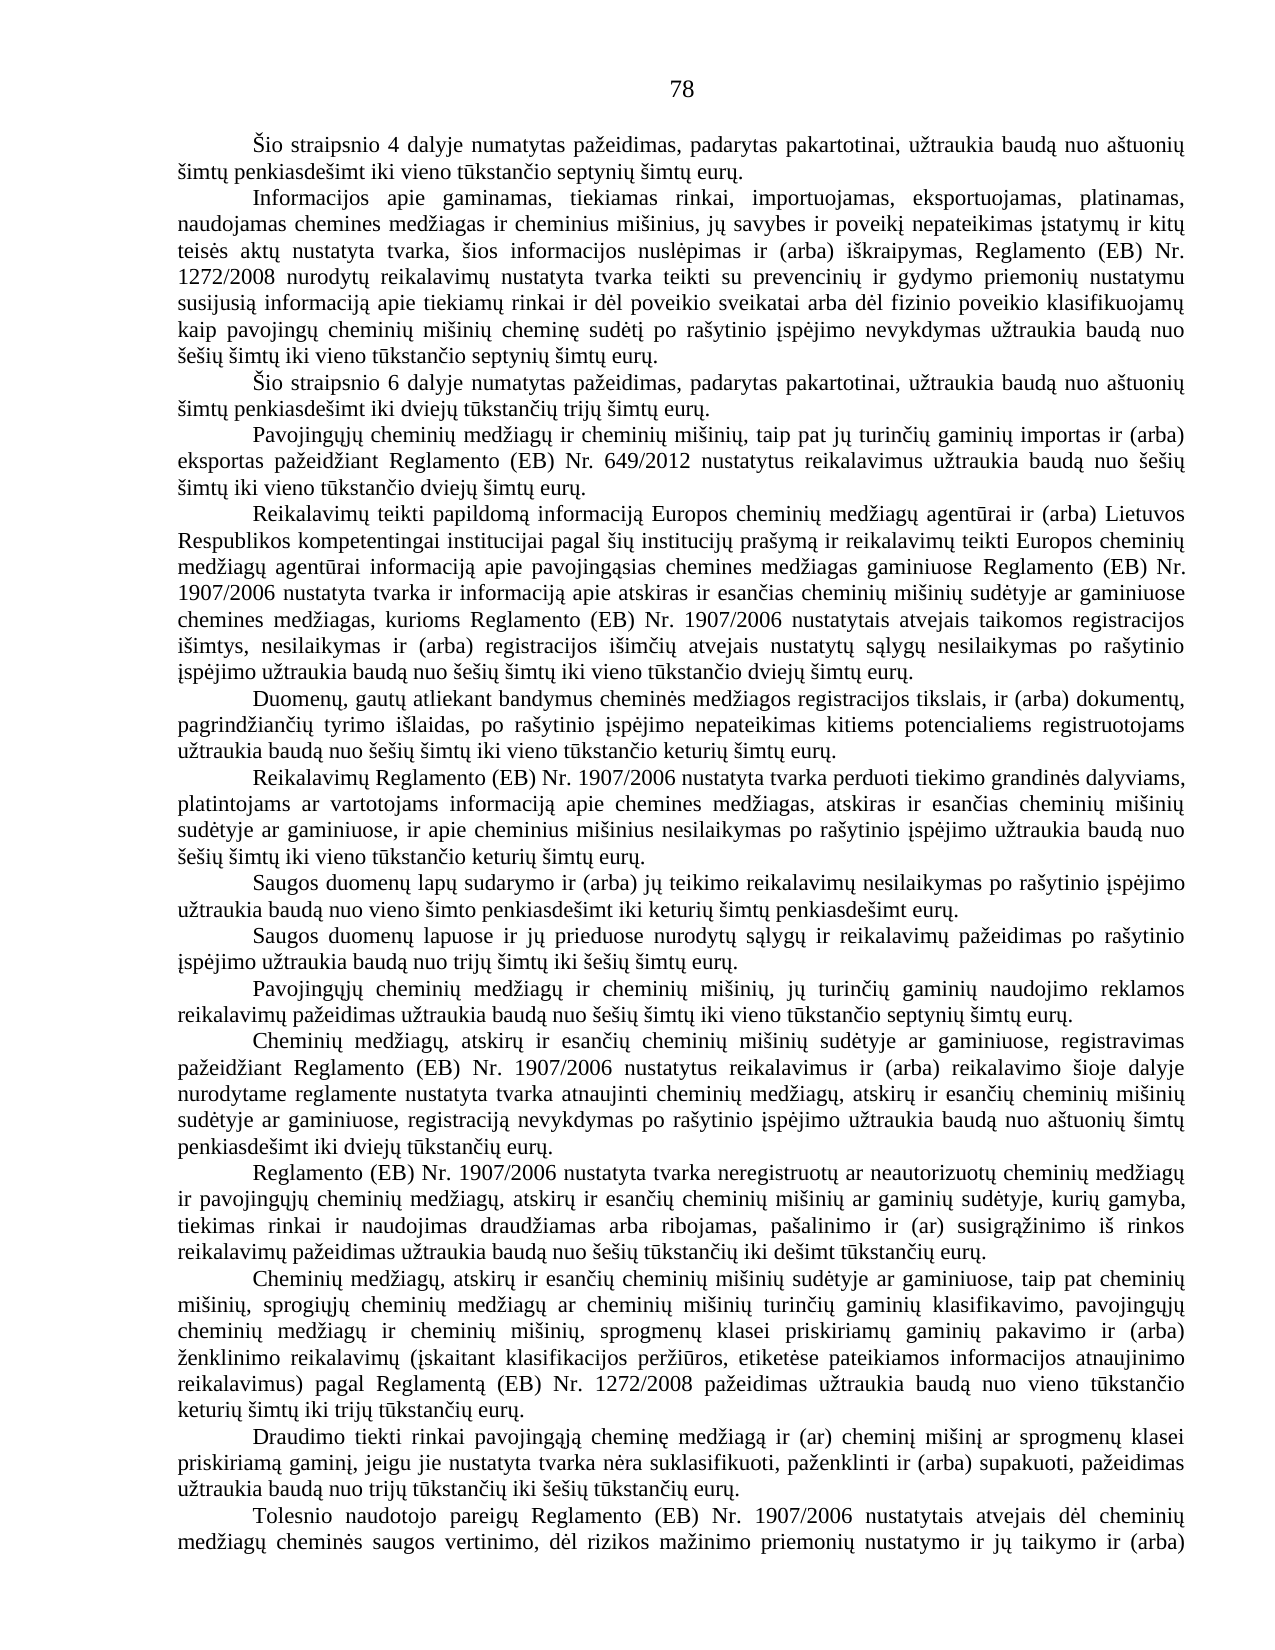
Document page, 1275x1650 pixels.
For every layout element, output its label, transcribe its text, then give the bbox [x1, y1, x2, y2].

text Cheminių medžiagų, atskirų ir esančių cheminių mišinių sudėtyje ar gaminiuose, taip pat cheminių mišinių, sprogiųjų cheminių medžiagų ar cheminių mišinių turinčių gaminių klasifikavimo, pavojingųjų cheminių medžiagų ir cheminių mišinių, sprogmenų klasei priskiriamų gaminių pakavimo ir (arba) ženklinimo reikalavimų (įskaitant klasifikacijos peržiūros, etiketėse pateikiamos informacijos atnaujinimo reikalavimus) pagal Reglamentą (EB) Nr. 1272/2008 pažeidimas užtraukia baudą nuo vieno tūkstančio keturių šimtų iki trijų tūkstančių eurų. [177, 1264, 1186, 1423]
text Pavojingųjų cheminių medžiagų ir cheminių mišinių, taip pat jų turinčių gaminių importas ir (arba) eksportas pažeidžiant Reglamento (EB) Nr. 649/2012 nustatytus reikalavimus užtraukia baudą nuo šešių šimtų iki vieno tūkstančio dviejų šimtų eurų. [177, 421, 1186, 500]
text Reikalavimų teikti papildomą informaciją Europos cheminių medžiagų agentūrai ir (arba) Lietuvos Respublikos kompetentingai institucijai pagal šių institucijų prašymą ir reikalavimų teikti Europos cheminių medžiagų agentūrai informaciją apie pavojingąsias chemines medžiagas gaminiuose Reglamento (EB) Nr. 1907/2006 nustatyta tvarka ir informaciją apie atskiras ir esančias cheminių mišinių sudėtyje ar gaminiuose chemines medžiagas, kurioms Reglamento (EB) Nr. 1907/2006 nustatytais atvejais taikomos registracijos išimtys, nesilaikymas ir (arba) registracijos išimčių atvejais nustatytų sąlygų nesilaikymas po rašytinio įspėjimo užtraukia baudą nuo šešių šimtų iki vieno tūkstančio dviejų šimtų eurų. [177, 500, 1186, 685]
text Reikalavimų Reglamento (EB) Nr. 1907/2006 nustatyta tvarka perduoti tiekimo grandinės dalyviams, platintojams ar vartotojams informaciją apie chemines medžiagas, atskiras ir esančias cheminių mišinių sudėtyje ar gaminiuose, ir apie cheminius mišinius nesilaikymas po rašytinio įspėjimo užtraukia baudą nuo šešių šimtų iki vieno tūkstančio keturių šimtų eurų. [177, 764, 1186, 869]
text Šio straipsnio 6 dalyje numatytas pažeidimas, padarytas pakartotinai, užtraukia baudą nuo aštuonių šimtų penkiasdešimt iki dviejų tūkstančių trijų šimtų eurų. [177, 368, 1186, 421]
text Saugos duomenų lapų sudarymo ir (arba) jų teikimo reikalavimų nesilaikymas po rašytinio įspėjimo užtraukia baudą nuo vieno šimto penkiasdešimt iki keturių šimtų penkiasdešimt eurų. [177, 869, 1186, 922]
text Pavojingųjų cheminių medžiagų ir cheminių mišinių, jų turinčių gaminių naudojimo reklamos reikalavimų pažeidimas užtraukia baudą nuo šešių šimtų iki vieno tūkstančio septynių šimtų eurų. [177, 975, 1186, 1027]
text Šio straipsnio 4 dalyje numatytas pažeidimas, padarytas pakartotinai, užtraukia baudą nuo aštuonių šimtų penkiasdešimt iki vieno tūkstančio septynių šimtų eurų. [177, 131, 1186, 184]
text Duomenų, gautų atliekant bandymus cheminės medžiagos registracijos tikslais, ir (arba) dokumentų, pagrindžiančių tyrimo išlaidas, po rašytinio įspėjimo nepateikimas kitiems potencialiems registruotojams užtraukia baudą nuo šešių šimtų iki vieno tūkstančio keturių šimtų eurų. [177, 685, 1186, 764]
text Cheminių medžiagų, atskirų ir esančių cheminių mišinių sudėtyje ar gaminiuose, registravimas pažeidžiant Reglamento (EB) Nr. 1907/2006 nustatytus reikalavimus ir (arba) reikalavimo šioje dalyje nurodytame reglamente nustatyta tvarka atnaujinti cheminių medžiagų, atskirų ir esančių cheminių mišinių sudėtyje ar gaminiuose, registraciją nevykdymas po rašytinio įspėjimo užtraukia baudą nuo aštuonių šimtų penkiasdešimt iki dviejų tūkstančių eurų. [177, 1027, 1186, 1159]
text Tolesnio naudotojo pareigų Reglamento (EB) Nr. 1907/2006 nustatytais atvejais dėl cheminių medžiagų cheminės saugos vertinimo, dėl rizikos mažinimo priemonių nustatymo ir jų taikymo ir (arba) [177, 1502, 1186, 1554]
text Saugos duomenų lapuose ir jų prieduose nurodytų sąlygų ir reikalavimų pažeidimas po rašytinio įspėjimo užtraukia baudą nuo trijų šimtų iki šešių šimtų eurų. [177, 922, 1186, 975]
text Reglamento (EB) Nr. 1907/2006 nustatyta tvarka neregistruotų ar neautorizuotų cheminių medžiagų ir pavojingųjų cheminių medžiagų, atskirų ir esančių cheminių mišinių ar gaminių sudėtyje, kurių gamyba, tiekimas rinkai ir naudojimas draudžiamas arba ribojamas, pašalinimo ir (ar) susigrąžinimo iš rinkos reikalavimų pažeidimas užtraukia baudą nuo šešių tūkstančių iki dešimt tūkstančių eurų. [177, 1159, 1186, 1264]
text Draudimo tiekti rinkai pavojingąją cheminę medžiagą ir (ar) cheminį mišinį ar sprogmenų klasei priskiriamą gaminį, jeigu jie nustatyta tvarka nėra suklasifikuoti, paženklinti ir (arba) supakuoti, pažeidimas užtraukia baudą nuo trijų tūkstančių iki šešių tūkstančių eurų. [177, 1423, 1186, 1502]
text Informacijos apie gaminamas, tiekiamas rinkai, importuojamas, eksportuojamas, platinamas, naudojamas chemines medžiagas ir cheminius mišinius, jų savybes ir poveikį nepateikimas įstatymų ir kitų teisės aktų nustatyta tvarka, šios informacijos nuslėpimas ir (arba) iškraipymas, Reglamento (EB) Nr. 1272/2008 nurodytų reikalavimų nustatyta tvarka teikti su prevencinių ir gydymo priemonių nustatymu susijusią informaciją apie tiekiamų rinkai ir dėl poveikio sveikatai arba dėl fizinio poveikio klasifikuojamų kaip pavojingų cheminių mišinių cheminę sudėtį po rašytinio įspėjimo nevykdymas užtraukia baudą nuo šešių šimtų iki vieno tūkstančio septynių šimtų eurų. [177, 184, 1186, 368]
